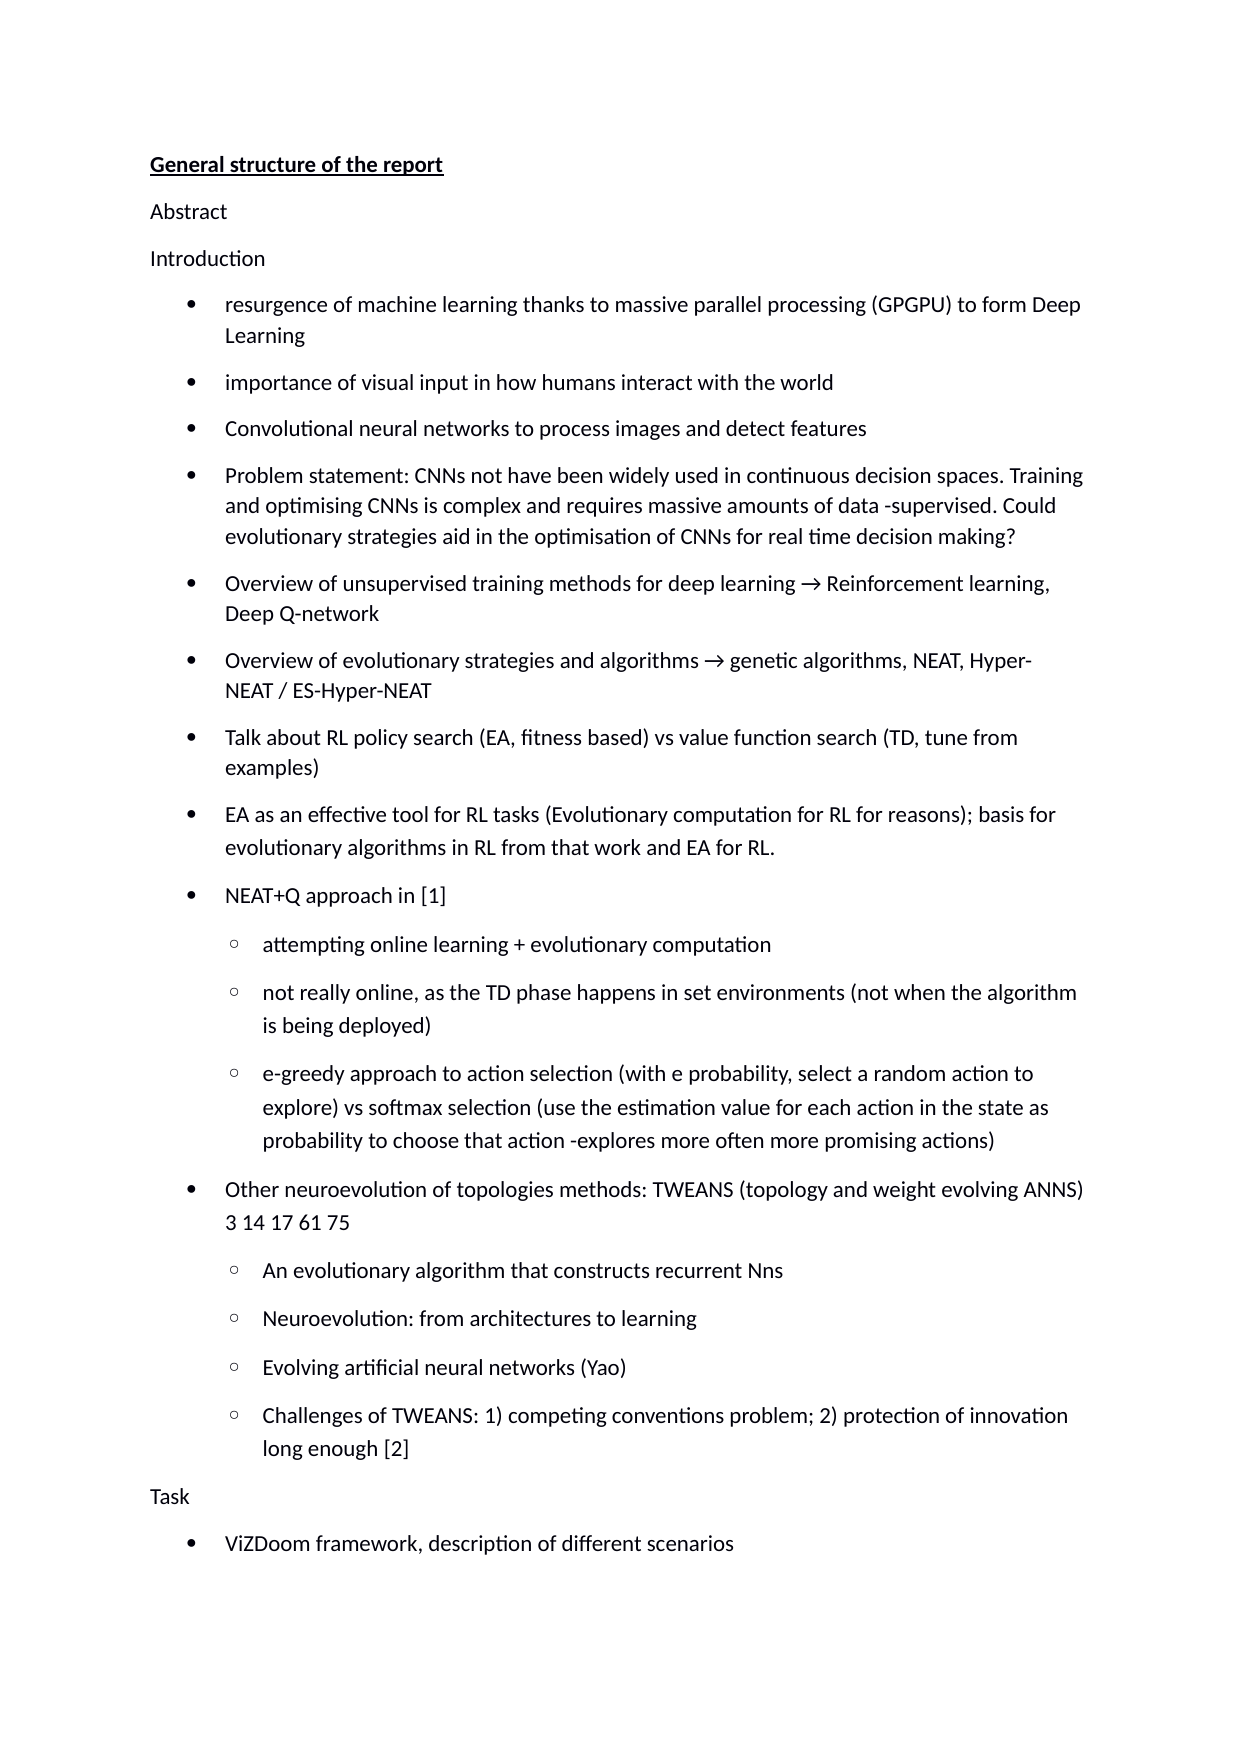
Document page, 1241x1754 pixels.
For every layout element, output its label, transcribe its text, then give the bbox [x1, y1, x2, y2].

list e-greedy approach to action selection (with e probability, select a random action to explore) vs softmax selection (use the estimation value for each action in the state as probability to choose that action -explores more often more promising actions) [225, 1059, 1090, 1155]
list resurgence of machine learning thanks to massive parallel processing (GPGPU) to form Deep Learning [187, 291, 1090, 349]
list Neuroevolution: from architectures to learning [225, 1304, 1090, 1333]
list Convolutional neural networks to process images and detect features [187, 414, 1090, 443]
list Talk about RL policy search (EA, fitness based) vs value function search (TD, tune from examples) [187, 723, 1090, 781]
list attempting online learning + evolutionary computation [225, 930, 1090, 958]
list An evolutionary algorithm that constructs recurrent Nns [225, 1256, 1090, 1284]
list EA as an effective tool for RL tasks (Evolutionary computation for RL for reasons); basis for evolutionary algorithms in RL from that work and EA for RL. [187, 800, 1090, 862]
list Overview of unsupervised training methods for deep learning → Reinforcement learning, Deep Q-network [187, 569, 1090, 627]
list importance of visual input in how humans interact with the world [187, 368, 1090, 396]
text Introduction [150, 244, 1090, 272]
list not really online, as the TD phase happens in set environments (not when the algorithm is being deployed) [225, 978, 1090, 1039]
text Task [150, 1482, 1090, 1511]
list ViZDoom framework, description of different scenarios [187, 1529, 1090, 1557]
list Other neuroevolution of topologies methods: TWEANS (topology and weight evolving ANNS) 3 14 17 61 75 [187, 1175, 1090, 1236]
list Evolving artificial neural networks (Yao) [225, 1353, 1090, 1381]
text General structure of the report [150, 150, 1090, 178]
text Abstract [150, 197, 1090, 225]
list Overview of evolutionary strategies and algorithms → genetic algorithms, NEAT, Hyper-NEAT / ES-Hyper-NEAT [187, 646, 1090, 704]
list Problem statement: CNNs not have been widely used in continuous decision spaces. Training and optimising CNNs is complex and requires massive amounts of data -supervised. Could evolutionary strategies aid in the optimisation of CNNs for real time decision making? [187, 461, 1090, 550]
list NEAT+Q approach in [1]⁠ [187, 882, 1090, 910]
list Challenges of TWEANS: 1) competing conventions problem; 2) protection of innovation long enough [2]⁠ [225, 1401, 1090, 1462]
